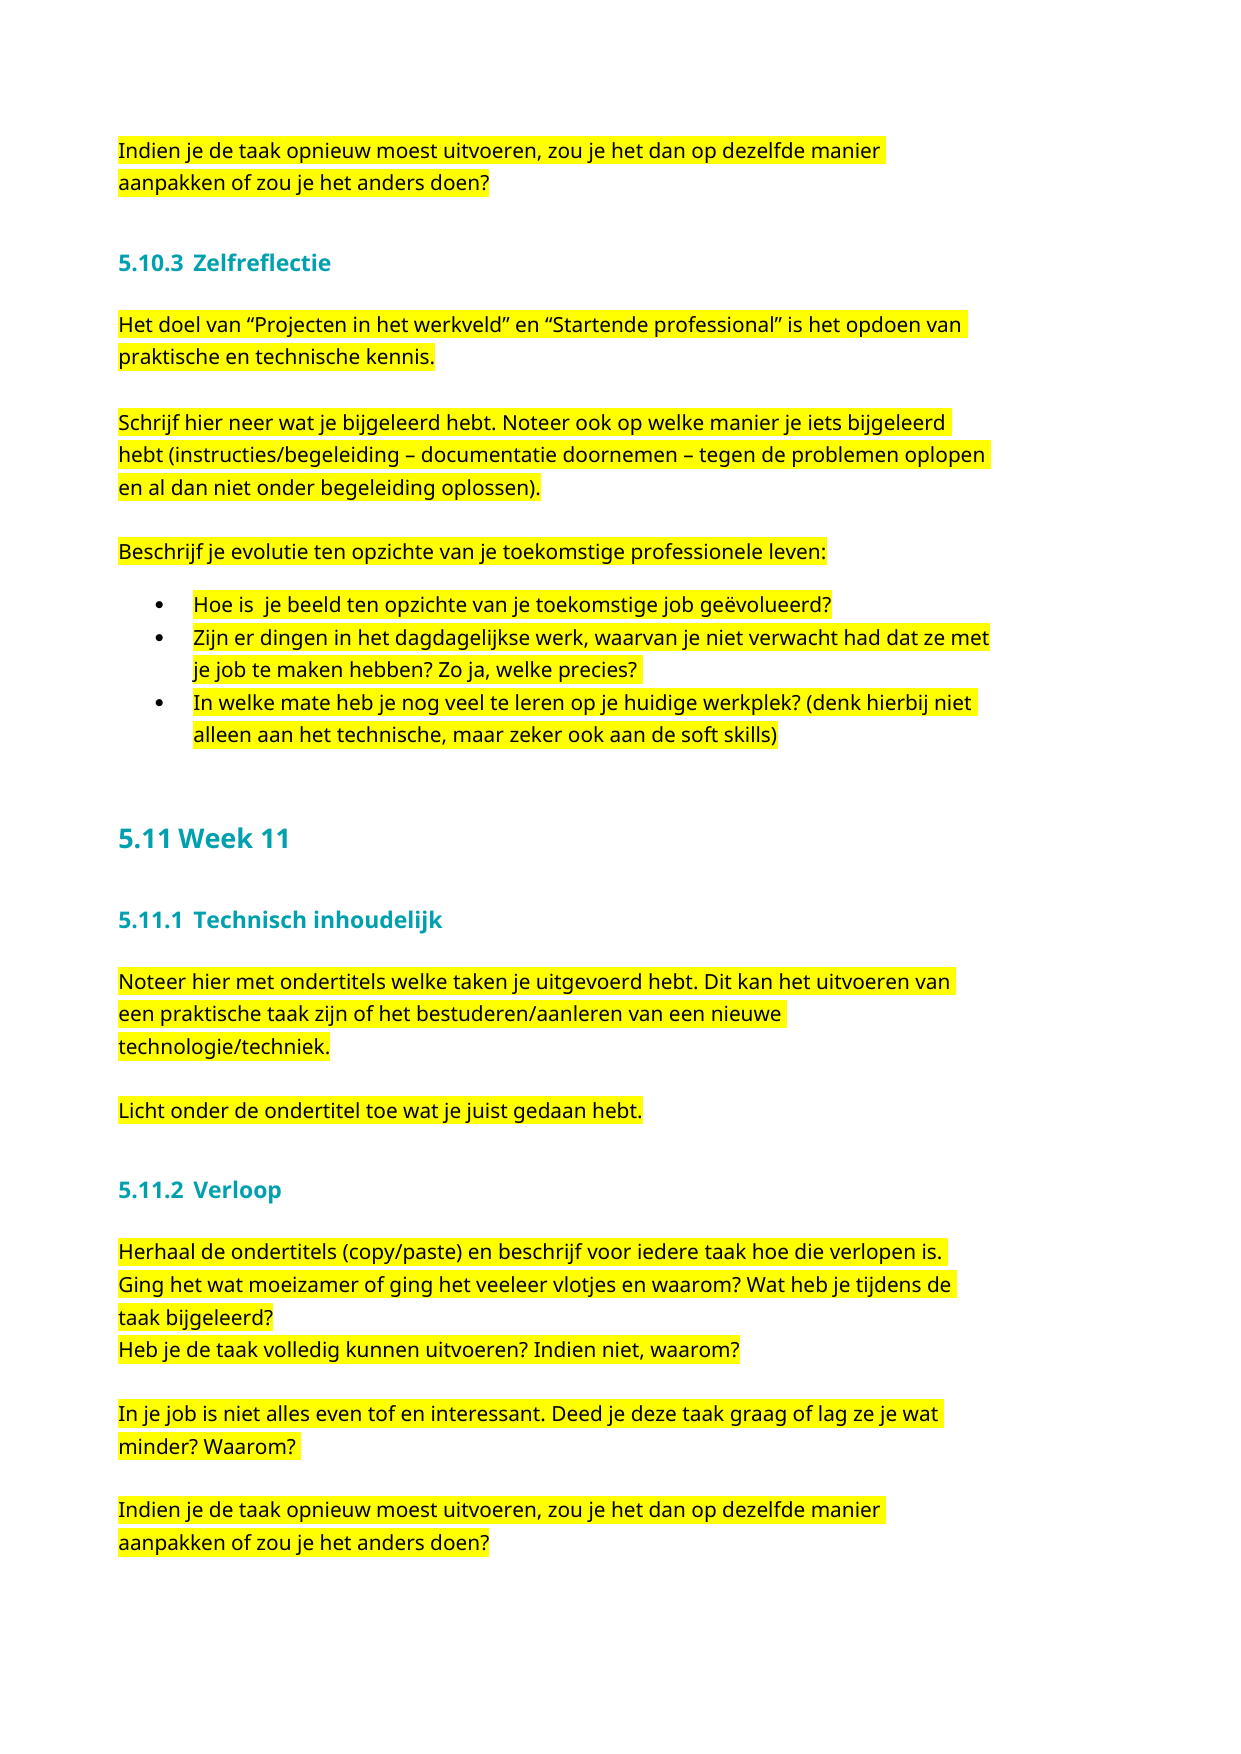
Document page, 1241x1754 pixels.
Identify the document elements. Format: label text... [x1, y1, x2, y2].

subtitle Zelfreflectie [118, 247, 992, 278]
text Noteer hier met ondertitels welke taken je uitgevoerd hebt. Dit kan het uitvoeren van een praktische taak zijn of het bestuderen/aanleren van een nieuwe technologie/techniek. [118, 967, 992, 1061]
text Indien je de taak opnieuw moest uitvoeren, zou je het dan op dezelfde manier aanpakken of zou je het anders doen? [118, 136, 992, 197]
text Herhaal de ondertitels (copy/paste) en beschrijf voor iedere taak hoe die verlopen is. Ging het wat moeizamer of ging het veeleer vlotjes en waarom? Wat heb je tijdens de taak bijgeleerd? Heb je de taak volledig kunnen uitvoeren? Indien niet, waarom? [118, 1237, 992, 1364]
text In je job is niet alles even tof en interessant. Deed je deze taak graag of lag ze je wat minder? Waarom? [118, 1399, 992, 1460]
list Zijn er dingen in het dagdagelijkse werk, waarvan je niet verwacht had dat ze met je job te maken hebben? Zo ja, welke precies? [156, 623, 992, 684]
text Licht onder de ondertitel toe wat je juist gedaan hebt. [118, 1096, 992, 1124]
subtitle Verloop [118, 1174, 992, 1206]
subtitle Technisch inhoudelijk [118, 904, 992, 935]
text Indien je de taak opnieuw moest uitvoeren, zou je het dan op dezelfde manier aanpakken of zou je het anders doen? [118, 1496, 992, 1557]
text Het doel van “Projecten in het werkveld” en “Startende professional” is het opdoen van praktische en technische kennis. Schrijf hier neer wat je bijgeleerd hebt. Noteer ook op welke manier je iets bijgeleerd hebt (instructies/begeleiding – documentatie doornemen – tegen de problemen oplopen en al dan niet onder begeleiding oplossen). [118, 310, 992, 501]
text Beschrijf je evolutie ten opzichte van je toekomstige professionele leven: [118, 537, 992, 565]
list In welke mate heb je nog veel te leren op je huidige werkplek? (denk hierbij niet alleen aan het technische, maar zeker ook aan de soft skills) [156, 688, 992, 749]
subtitle Week 11 [118, 820, 992, 857]
list Hoe is je beeld ten opzichte van je toekomstige job geëvolueerd? [156, 590, 992, 619]
